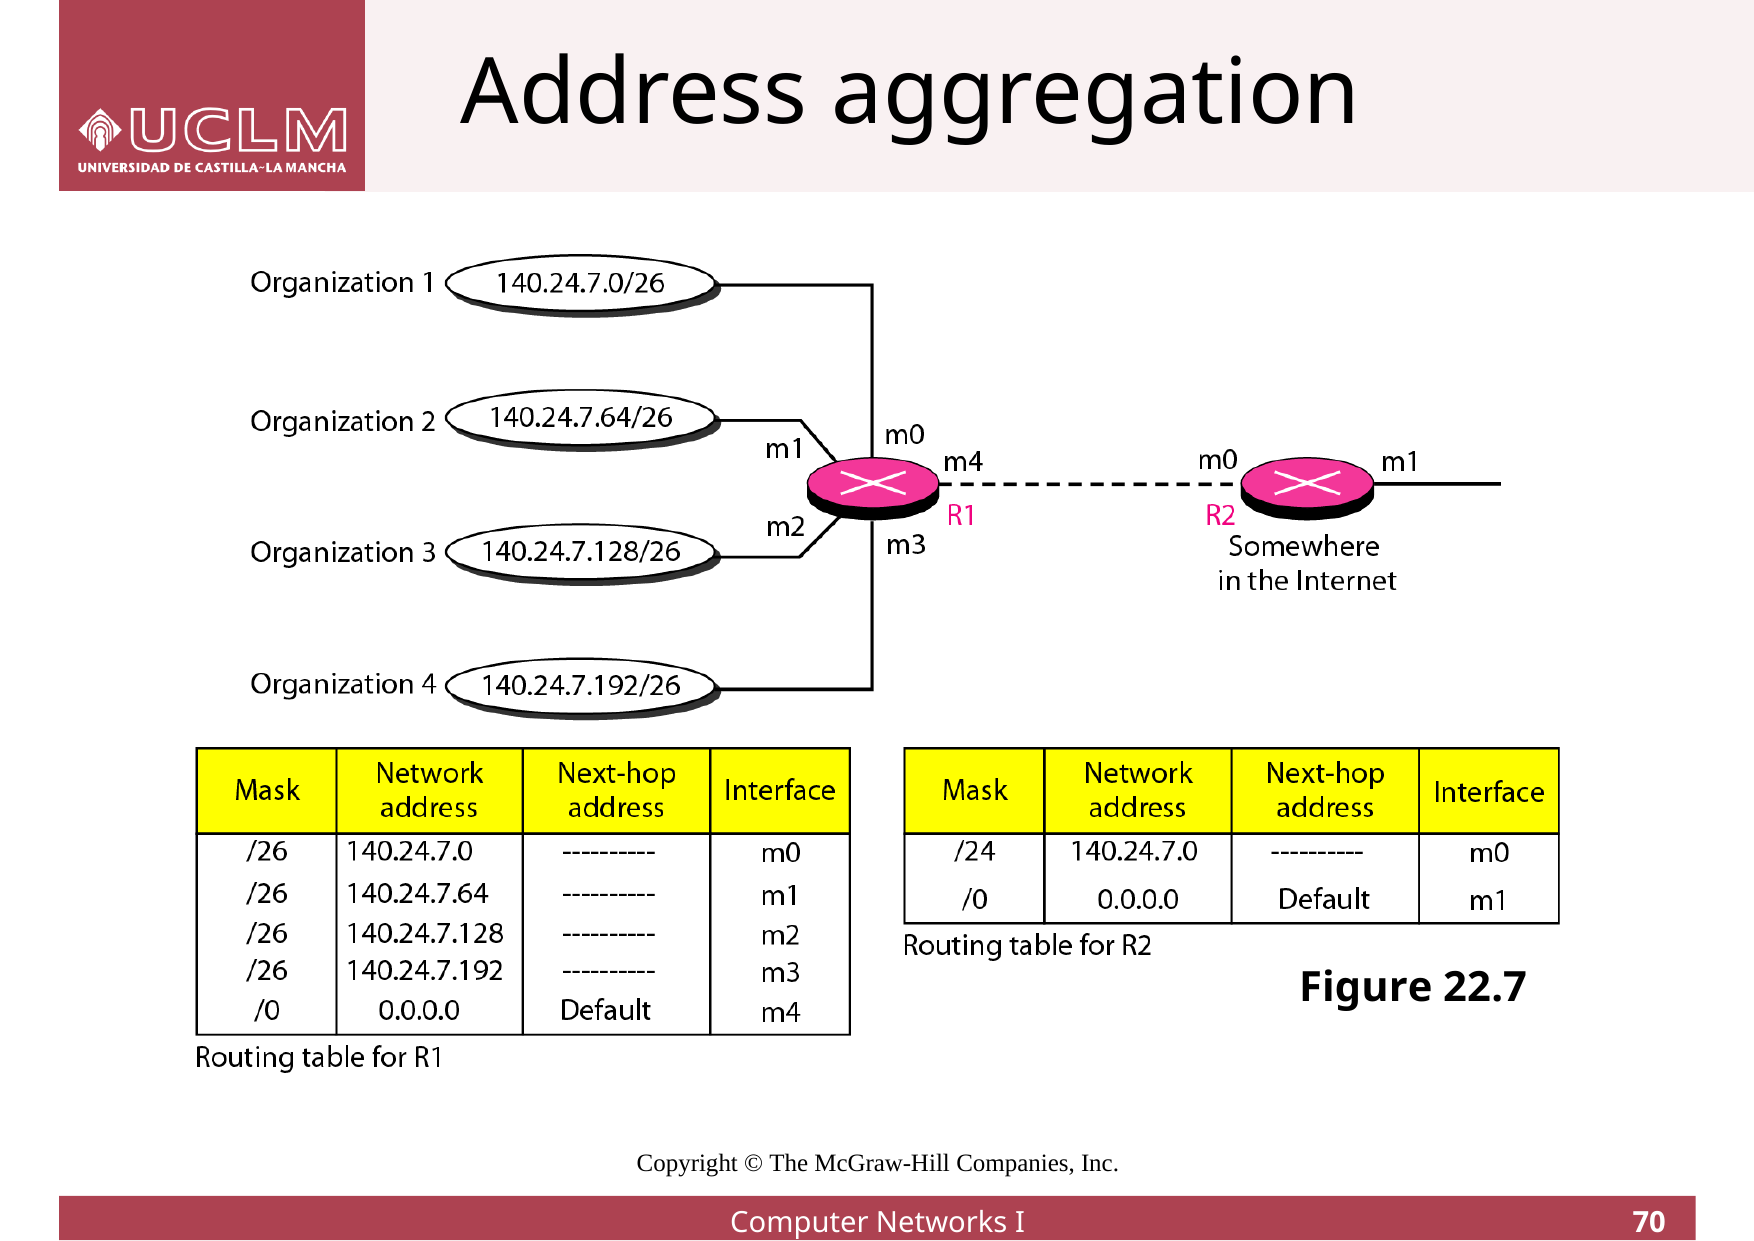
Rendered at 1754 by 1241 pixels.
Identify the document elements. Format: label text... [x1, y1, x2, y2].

text_box Copyright © The McGraw-Hill Companies, Inc. [478, 1136, 1276, 1184]
picture [194, 254, 1560, 1074]
title Address aggregation [413, 0, 1667, 198]
text_box Figure 22.7 [1299, 952, 1595, 1068]
picture [59, 0, 365, 191]
